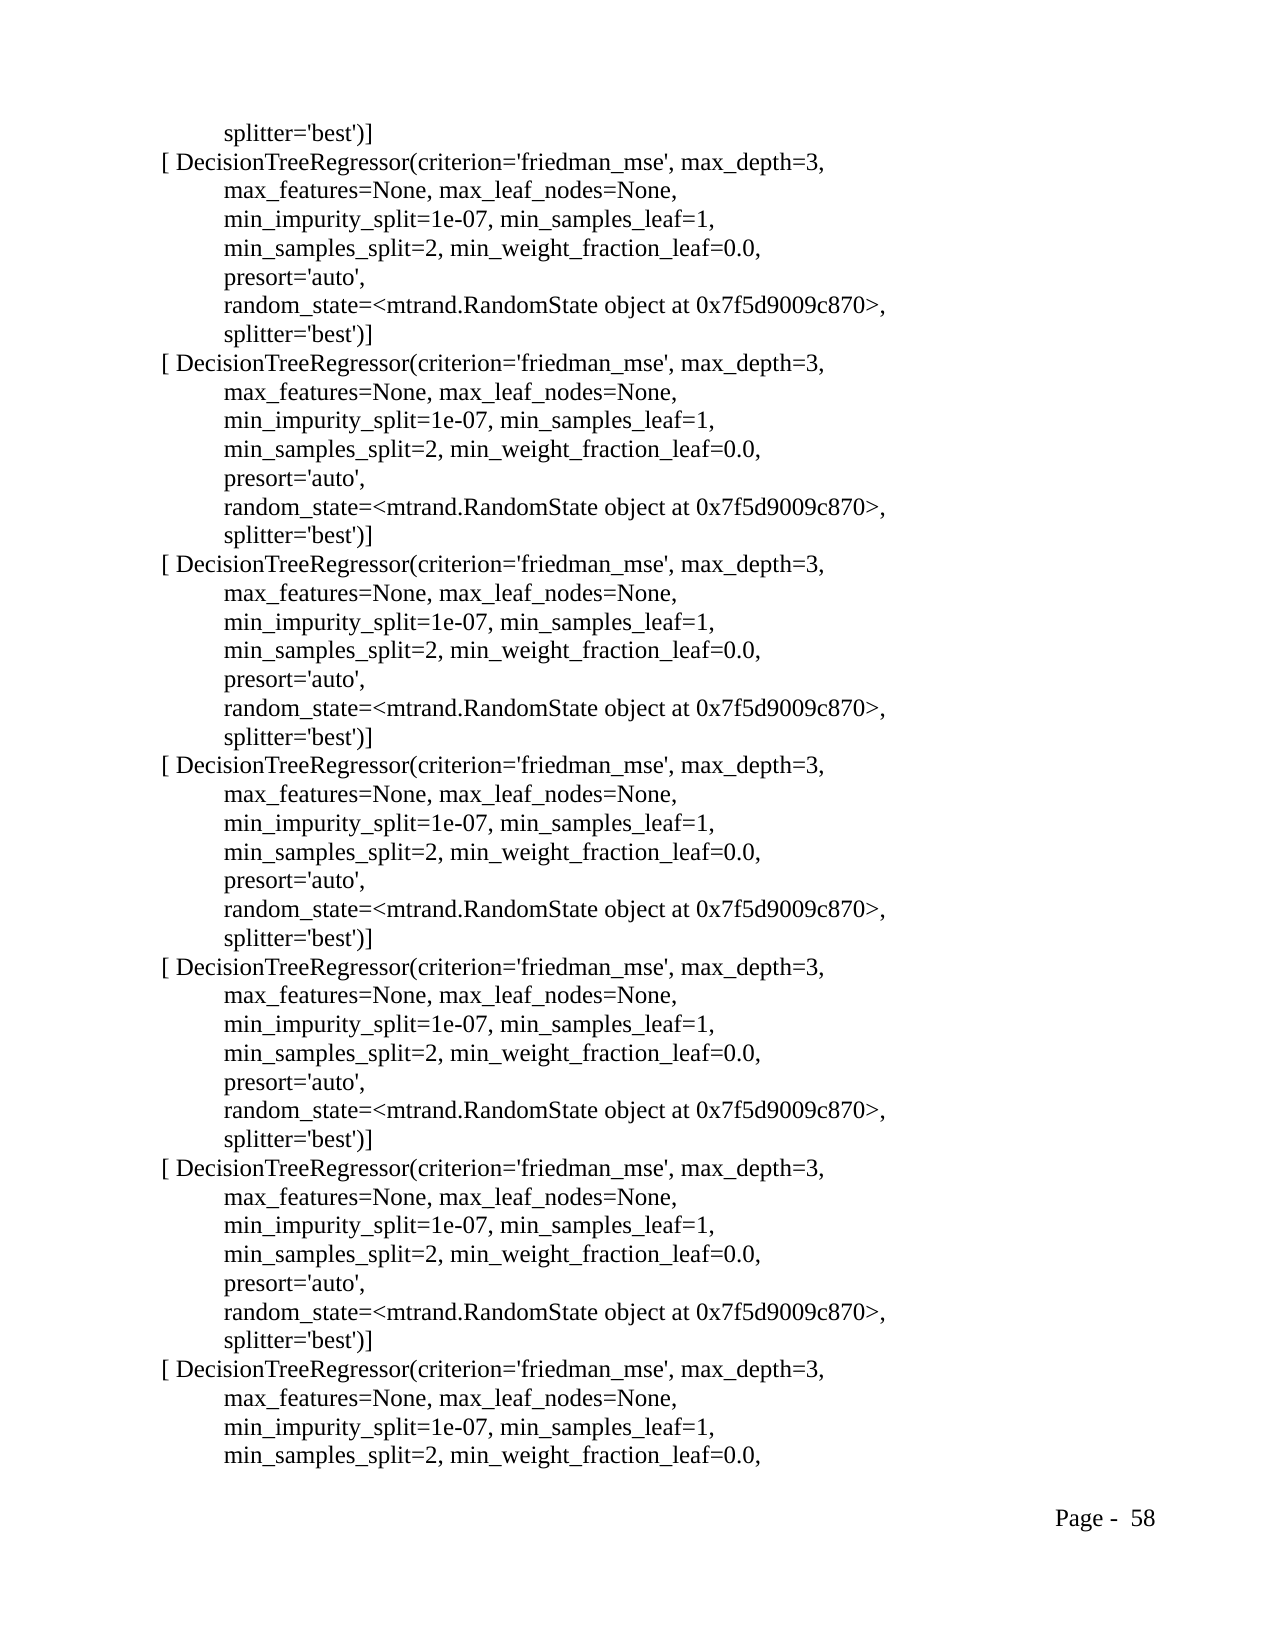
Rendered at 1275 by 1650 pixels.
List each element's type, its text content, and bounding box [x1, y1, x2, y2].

text [ DecisionTreeRegressor(criterion='friedman_mse', max_depth=3, [155, 952, 1157, 981]
text random_state=<mtrand.RandomState object at 0x7f5d9009c870>, [155, 1096, 1157, 1124]
text [ DecisionTreeRegressor(criterion='friedman_mse', max_depth=3, [155, 147, 1157, 176]
text splitter='best')] [155, 722, 1157, 751]
text splitter='best')] [155, 1124, 1157, 1153]
text min_impurity_split=1e-07, min_samples_leaf=1, [155, 406, 1157, 434]
text splitter='best')] [155, 319, 1157, 348]
text [ DecisionTreeRegressor(criterion='friedman_mse', max_depth=3, [155, 348, 1157, 377]
text min_impurity_split=1e-07, min_samples_leaf=1, [155, 607, 1157, 636]
text max_features=None, max_leaf_nodes=None, [155, 578, 1157, 607]
text random_state=<mtrand.RandomState object at 0x7f5d9009c870>, [155, 894, 1157, 923]
text random_state=<mtrand.RandomState object at 0x7f5d9009c870>, [155, 1297, 1157, 1326]
text min_samples_split=2, min_weight_fraction_leaf=0.0, [155, 434, 1157, 463]
text presort='auto', [155, 1067, 1157, 1096]
text splitter='best')] [155, 118, 1157, 147]
text min_impurity_split=1e-07, min_samples_leaf=1, [155, 1211, 1157, 1239]
text min_impurity_split=1e-07, min_samples_leaf=1, [155, 1009, 1157, 1038]
text [ DecisionTreeRegressor(criterion='friedman_mse', max_depth=3, [155, 751, 1157, 779]
text splitter='best')] [155, 923, 1157, 952]
text presort='auto', [155, 866, 1157, 894]
text max_features=None, max_leaf_nodes=None, [155, 377, 1157, 406]
text min_impurity_split=1e-07, min_samples_leaf=1, [155, 1412, 1157, 1441]
text [ DecisionTreeRegressor(criterion='friedman_mse', max_depth=3, [155, 1153, 1157, 1182]
text max_features=None, max_leaf_nodes=None, [155, 176, 1157, 204]
text presort='auto', [155, 664, 1157, 693]
text random_state=<mtrand.RandomState object at 0x7f5d9009c870>, [155, 693, 1157, 722]
text min_samples_split=2, min_weight_fraction_leaf=0.0, [155, 233, 1157, 262]
text [ DecisionTreeRegressor(criterion='friedman_mse', max_depth=3, [155, 1354, 1157, 1383]
text min_samples_split=2, min_weight_fraction_leaf=0.0, [155, 1038, 1157, 1067]
text splitter='best')] [155, 521, 1157, 549]
text min_samples_split=2, min_weight_fraction_leaf=0.0, [155, 837, 1157, 866]
text max_features=None, max_leaf_nodes=None, [155, 779, 1157, 808]
text [ DecisionTreeRegressor(criterion='friedman_mse', max_depth=3, [155, 549, 1157, 578]
text presort='auto', [155, 463, 1157, 492]
text presort='auto', [155, 1268, 1157, 1297]
text min_impurity_split=1e-07, min_samples_leaf=1, [155, 808, 1157, 837]
text min_samples_split=2, min_weight_fraction_leaf=0.0, [155, 636, 1157, 664]
text min_samples_split=2, min_weight_fraction_leaf=0.0, [155, 1239, 1157, 1268]
text max_features=None, max_leaf_nodes=None, [155, 1383, 1157, 1412]
text random_state=<mtrand.RandomState object at 0x7f5d9009c870>, [155, 291, 1157, 319]
text max_features=None, max_leaf_nodes=None, [155, 981, 1157, 1009]
text splitter='best')] [155, 1326, 1157, 1354]
text min_impurity_split=1e-07, min_samples_leaf=1, [155, 204, 1157, 233]
text random_state=<mtrand.RandomState object at 0x7f5d9009c870>, [155, 492, 1157, 521]
text min_samples_split=2, min_weight_fraction_leaf=0.0, [155, 1441, 1157, 1469]
text presort='auto', [155, 262, 1157, 291]
text max_features=None, max_leaf_nodes=None, [155, 1182, 1157, 1211]
